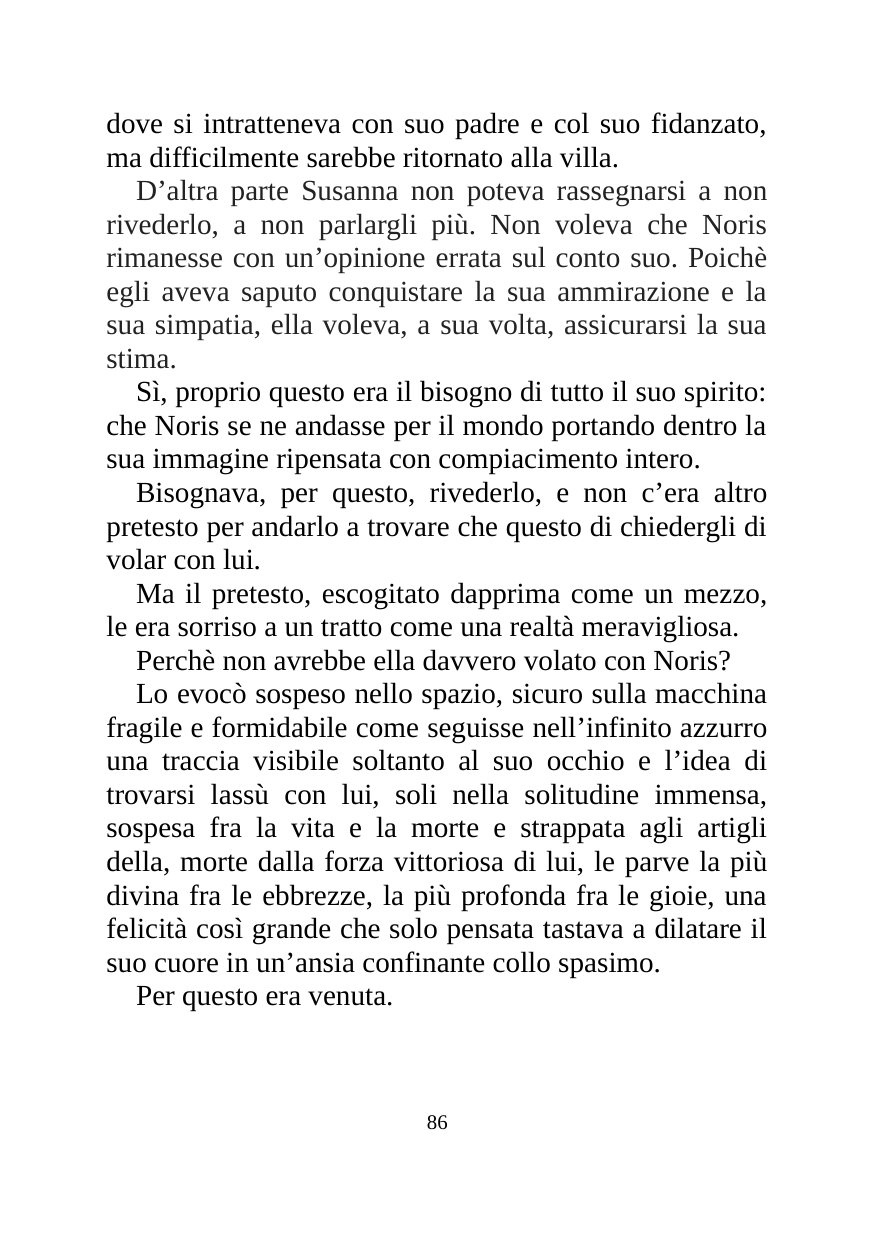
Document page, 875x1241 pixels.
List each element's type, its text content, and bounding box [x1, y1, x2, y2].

text D’altra parte Susanna non poteva rassegnarsi a non rivederlo, a non parlargli più. Non voleva che Noris rimanesse con un’opinione errata sul conto suo. Poichè egli aveva saputo conquistare la sua ammirazione e la sua simpatia, ella voleva, a sua volta, assicurarsi la sua stima. [106, 173, 768, 374]
text Bisognava, per questo, rivederlo, e non c’era altro pretesto per andarlo a trovare che questo di chiedergli di volar con lui. [106, 475, 768, 576]
text Sì, proprio questo era il bisogno di tutto il suo spirito: che Noris se ne andasse per il mondo portando dentro la sua immagine ripensata con compiacimento intero. [106, 374, 768, 475]
text Ma il pretesto, escogitato dapprima come un mezzo, le era sorriso a un tratto come una realtà meravigliosa. [106, 576, 768, 643]
text Per questo era venuta. [106, 978, 768, 1012]
text dove si intratteneva con suo padre e col suo fidanzato, ma difficilmente sarebbe ritornato alla villa. [106, 106, 768, 173]
text Lo evocò sospeso nello spazio, sicuro sulla macchina fragile e formidabile come seguisse nell’infinito azzurro una traccia visibile soltanto al suo occhio e l’idea di trovarsi lassù con lui, soli nella solitudine immensa, sospesa fra la vita e la morte e strappata agli artigli della, morte dalla forza vittoriosa di lui, le parve la più divina fra le ebbrezze, la più profonda fra le gioie, una felicità così grande che solo pensata tastava a dilatare il suo cuore in un’ansia confinante collo spasimo. [106, 676, 768, 978]
text Perchè non avrebbe ella davvero volato con Noris? [106, 643, 768, 676]
